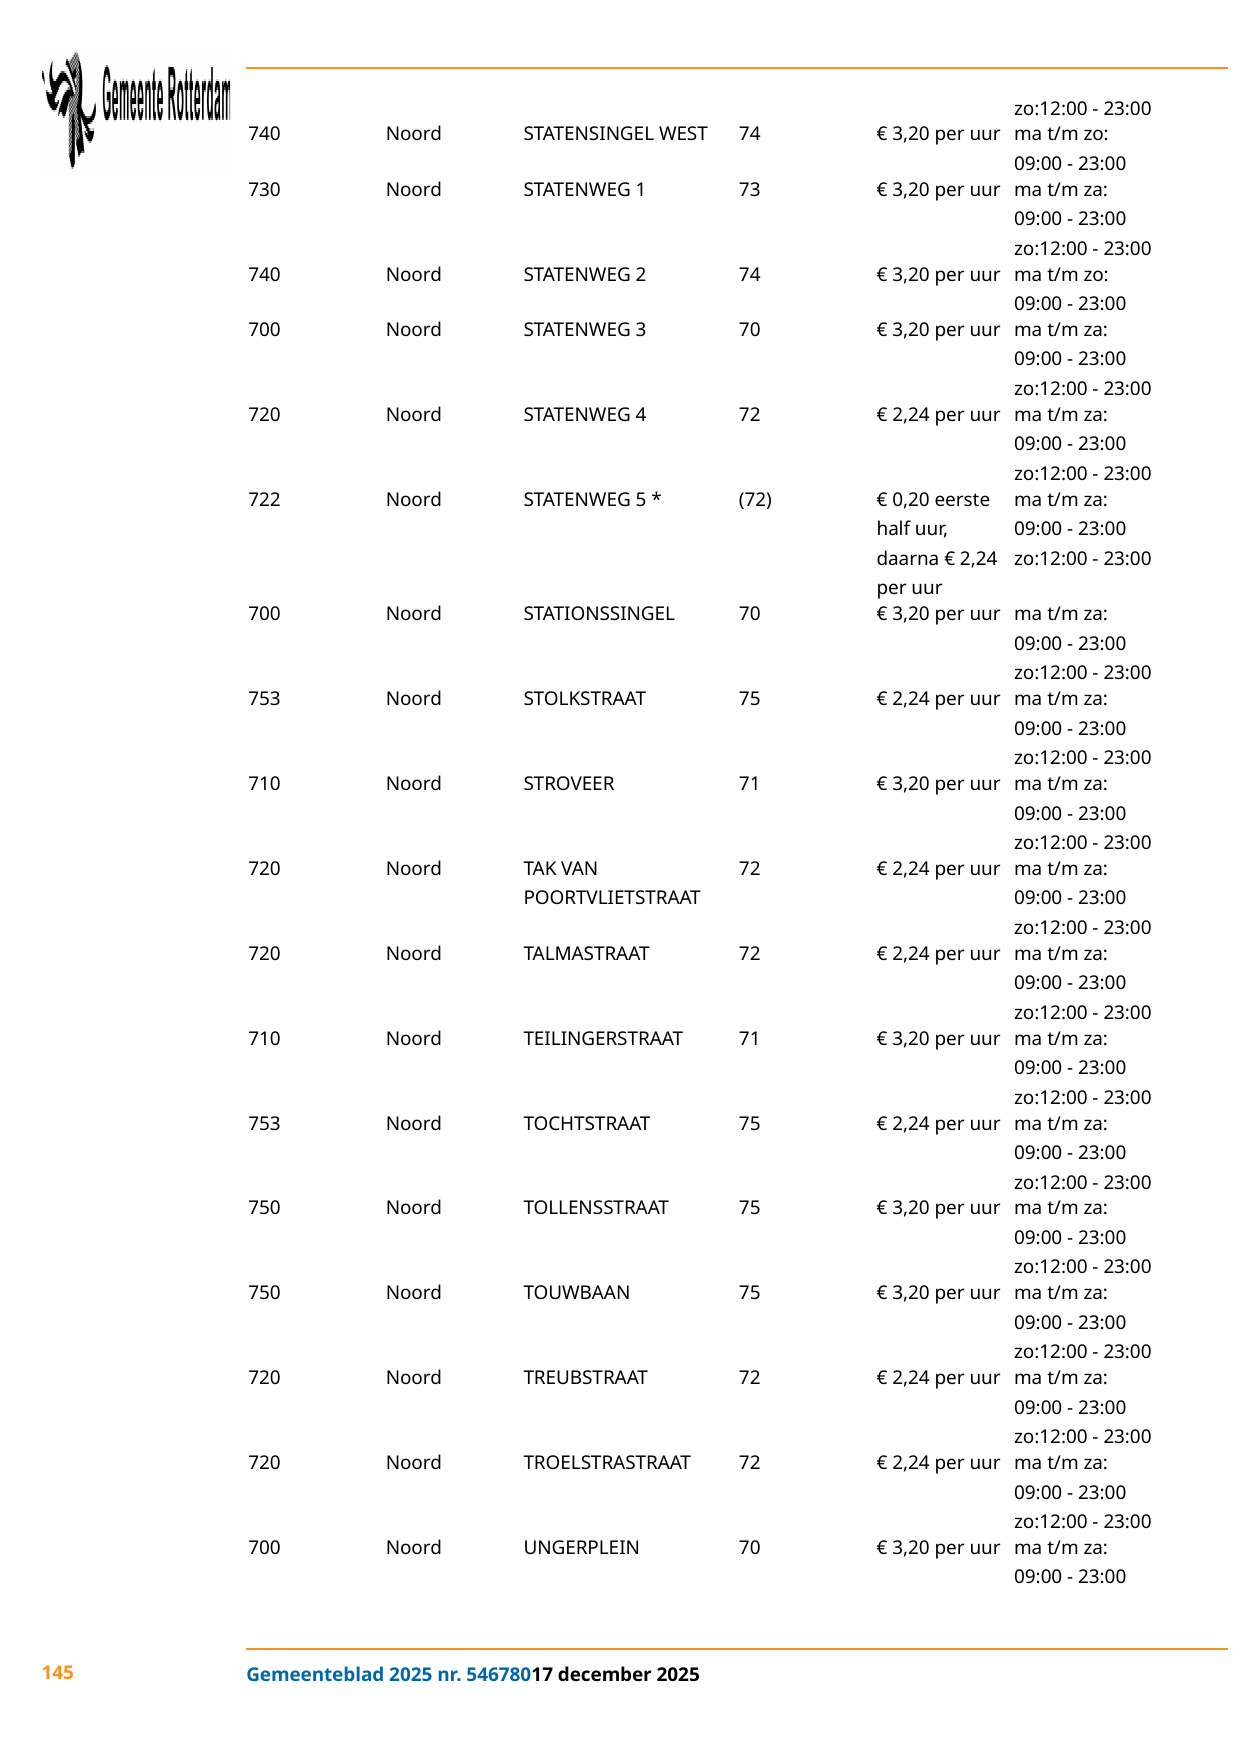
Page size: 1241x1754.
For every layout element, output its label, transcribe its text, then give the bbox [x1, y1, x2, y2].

table_cell € 2,24 per uur [876, 940, 1014, 1025]
table_cell 750 [248, 1195, 386, 1279]
table_cell (72) [739, 486, 876, 600]
table_cell € 3,20 per uur [876, 1195, 1014, 1279]
table_cell 71 [739, 1025, 876, 1110]
table_cell Noord [386, 1195, 523, 1279]
table_cell 70 [739, 316, 876, 401]
table_cell ma t/m za: 09:00 - 23:00 zo:12:00 - 23:00 [1014, 1025, 1152, 1110]
table_cell Noord [386, 685, 523, 770]
table_cell 75 [739, 1195, 876, 1279]
table_cell € 3,20 per uur [876, 1025, 1014, 1110]
table_cell ma t/m za: 09:00 - 23:00 zo:12:00 - 23:00 [1014, 486, 1152, 600]
table_cell STATENWEG 3 [523, 316, 739, 401]
table_cell STATENWEG 4 [523, 401, 739, 486]
table_cell Noord [386, 316, 523, 401]
table_cell € 2,24 per uur [876, 685, 1014, 770]
table_cell STATIONSSINGEL [523, 600, 739, 685]
table_cell ma t/m za: 09:00 - 23:00 zo:12:00 - 23:00 [1014, 1110, 1152, 1194]
table_cell ma t/m za: 09:00 - 23:00 zo:12:00 - 23:00 [1014, 176, 1152, 261]
table_cell € 2,24 per uur [876, 1364, 1014, 1449]
table_cell € 3,20 per uur [876, 121, 1014, 176]
table_cell 71 [739, 770, 876, 855]
table_cell STATENWEG 2 [523, 261, 739, 316]
table_cell Noord [386, 1449, 523, 1534]
table_cell € 2,24 per uur [876, 1449, 1014, 1534]
table_cell 74 [739, 261, 876, 316]
table_cell 72 [739, 1449, 876, 1534]
table_cell 710 [248, 770, 386, 855]
table_cell Noord [386, 1364, 523, 1449]
table_cell € 3,20 per uur [876, 600, 1014, 685]
table_cell TREUBSTRAAT [523, 1364, 739, 1449]
table_cell STOLKSTRAAT [523, 685, 739, 770]
table_cell € 3,20 per uur [876, 261, 1014, 316]
table_cell STATENSINGEL WEST [523, 121, 739, 176]
table_cell 710 [248, 1025, 386, 1110]
table_cell TEILINGERSTRAAT [523, 1025, 739, 1110]
table_cell 75 [739, 1110, 876, 1194]
table_cell ma t/m za: 09:00 - 23:00 zo:12:00 - 23:00 [1014, 855, 1152, 940]
table_cell zo:12:00 - 23:00 [1014, 95, 1152, 121]
table_cell 720 [248, 1364, 386, 1449]
table_cell Noord [386, 770, 523, 855]
table_cell Noord [386, 940, 523, 1025]
table_cell TALMASTRAAT [523, 940, 739, 1025]
table_cell 700 [248, 600, 386, 685]
table_cell 720 [248, 1449, 386, 1534]
table_cell [386, 95, 523, 121]
table_cell 722 [248, 486, 386, 600]
table_cell 75 [739, 685, 876, 770]
table_cell ma t/m za: 09:00 - 23:00 zo:12:00 - 23:00 [1014, 600, 1152, 685]
table_cell 72 [739, 855, 876, 940]
table_cell ma t/m zo: 09:00 - 23:00 [1014, 261, 1152, 316]
table_cell 73 [739, 176, 876, 261]
table_cell Noord [386, 176, 523, 261]
table_cell ma t/m za: 09:00 - 23:00 zo:12:00 - 23:00 [1014, 316, 1152, 401]
table_cell € 3,20 per uur [876, 316, 1014, 401]
table_cell 740 [248, 121, 386, 176]
table_cell ma t/m za: 09:00 - 23:00 zo:12:00 - 23:00 [1014, 685, 1152, 770]
table_cell ma t/m za: 09:00 - 23:00 zo:12:00 - 23:00 [1014, 1195, 1152, 1279]
table_cell [248, 95, 386, 121]
table_cell € 3,20 per uur [876, 176, 1014, 261]
table_cell 750 [248, 1280, 386, 1364]
table_cell € 3,20 per uur [876, 1534, 1014, 1589]
table_cell TOCHTSTRAAT [523, 1110, 739, 1194]
table_cell Noord [386, 600, 523, 685]
table_cell 730 [248, 176, 386, 261]
table_cell Noord [386, 1534, 523, 1589]
table_cell ma t/m za: 09:00 - 23:00 zo:12:00 - 23:00 [1014, 1449, 1152, 1534]
table_cell € 2,24 per uur [876, 401, 1014, 486]
table_cell UNGERPLEIN [523, 1534, 739, 1589]
table_cell € 3,20 per uur [876, 1280, 1014, 1364]
table_cell 720 [248, 855, 386, 940]
table_cell Noord [386, 1025, 523, 1110]
table_cell Noord [386, 261, 523, 316]
table_cell ma t/m zo: 09:00 - 23:00 [1014, 121, 1152, 176]
table_cell ma t/m za: 09:00 - 23:00 zo:12:00 - 23:00 [1014, 1364, 1152, 1449]
table_cell 70 [739, 1534, 876, 1589]
table_cell 72 [739, 940, 876, 1025]
table_cell [739, 95, 876, 121]
table_cell 72 [739, 401, 876, 486]
table_cell Noord [386, 1280, 523, 1364]
table_cell 700 [248, 316, 386, 401]
table_cell Noord [386, 401, 523, 486]
table_cell TOUWBAAN [523, 1280, 739, 1364]
table_cell € 2,24 per uur [876, 1110, 1014, 1194]
table_cell ma t/m za: 09:00 - 23:00 zo:12:00 - 23:00 [1014, 940, 1152, 1025]
table_cell ma t/m za: 09:00 - 23:00 zo:12:00 - 23:00 [1014, 770, 1152, 855]
table_cell 70 [739, 600, 876, 685]
table_cell 74 [739, 121, 876, 176]
table_cell ma t/m za: 09:00 - 23:00 zo:12:00 - 23:00 [1014, 401, 1152, 486]
table_cell € 0,20 eerste half uur, daarna € 2,24 per uur [876, 486, 1014, 600]
table_cell 75 [739, 1280, 876, 1364]
table_cell € 2,24 per uur [876, 855, 1014, 940]
table_cell TOLLENSSTRAAT [523, 1195, 739, 1279]
table_cell STROVEER [523, 770, 739, 855]
table_cell STATENWEG 1 [523, 176, 739, 261]
table_cell 753 [248, 685, 386, 770]
table_cell ma t/m za: 09:00 - 23:00 zo:12:00 - 23:00 [1014, 1280, 1152, 1364]
table_cell [876, 95, 1014, 121]
table_cell [523, 95, 739, 121]
table_cell 720 [248, 940, 386, 1025]
table_cell TROELSTRASTRAAT [523, 1449, 739, 1534]
table_cell 72 [739, 1364, 876, 1449]
table_cell Noord [386, 855, 523, 940]
table_cell ma t/m za: 09:00 - 23:00 [1014, 1534, 1152, 1589]
table_cell 720 [248, 401, 386, 486]
table_cell 740 [248, 261, 386, 316]
table_cell 700 [248, 1534, 386, 1589]
table_cell Noord [386, 121, 523, 176]
table_cell Noord [386, 1110, 523, 1194]
table_cell STATENWEG 5 * [523, 486, 739, 600]
table_cell € 3,20 per uur [876, 770, 1014, 855]
picture [41, 47, 231, 172]
table_cell TAK VAN POORTVLIETSTRAAT [523, 855, 739, 940]
table_cell Noord [386, 486, 523, 600]
table_cell 753 [248, 1110, 386, 1194]
